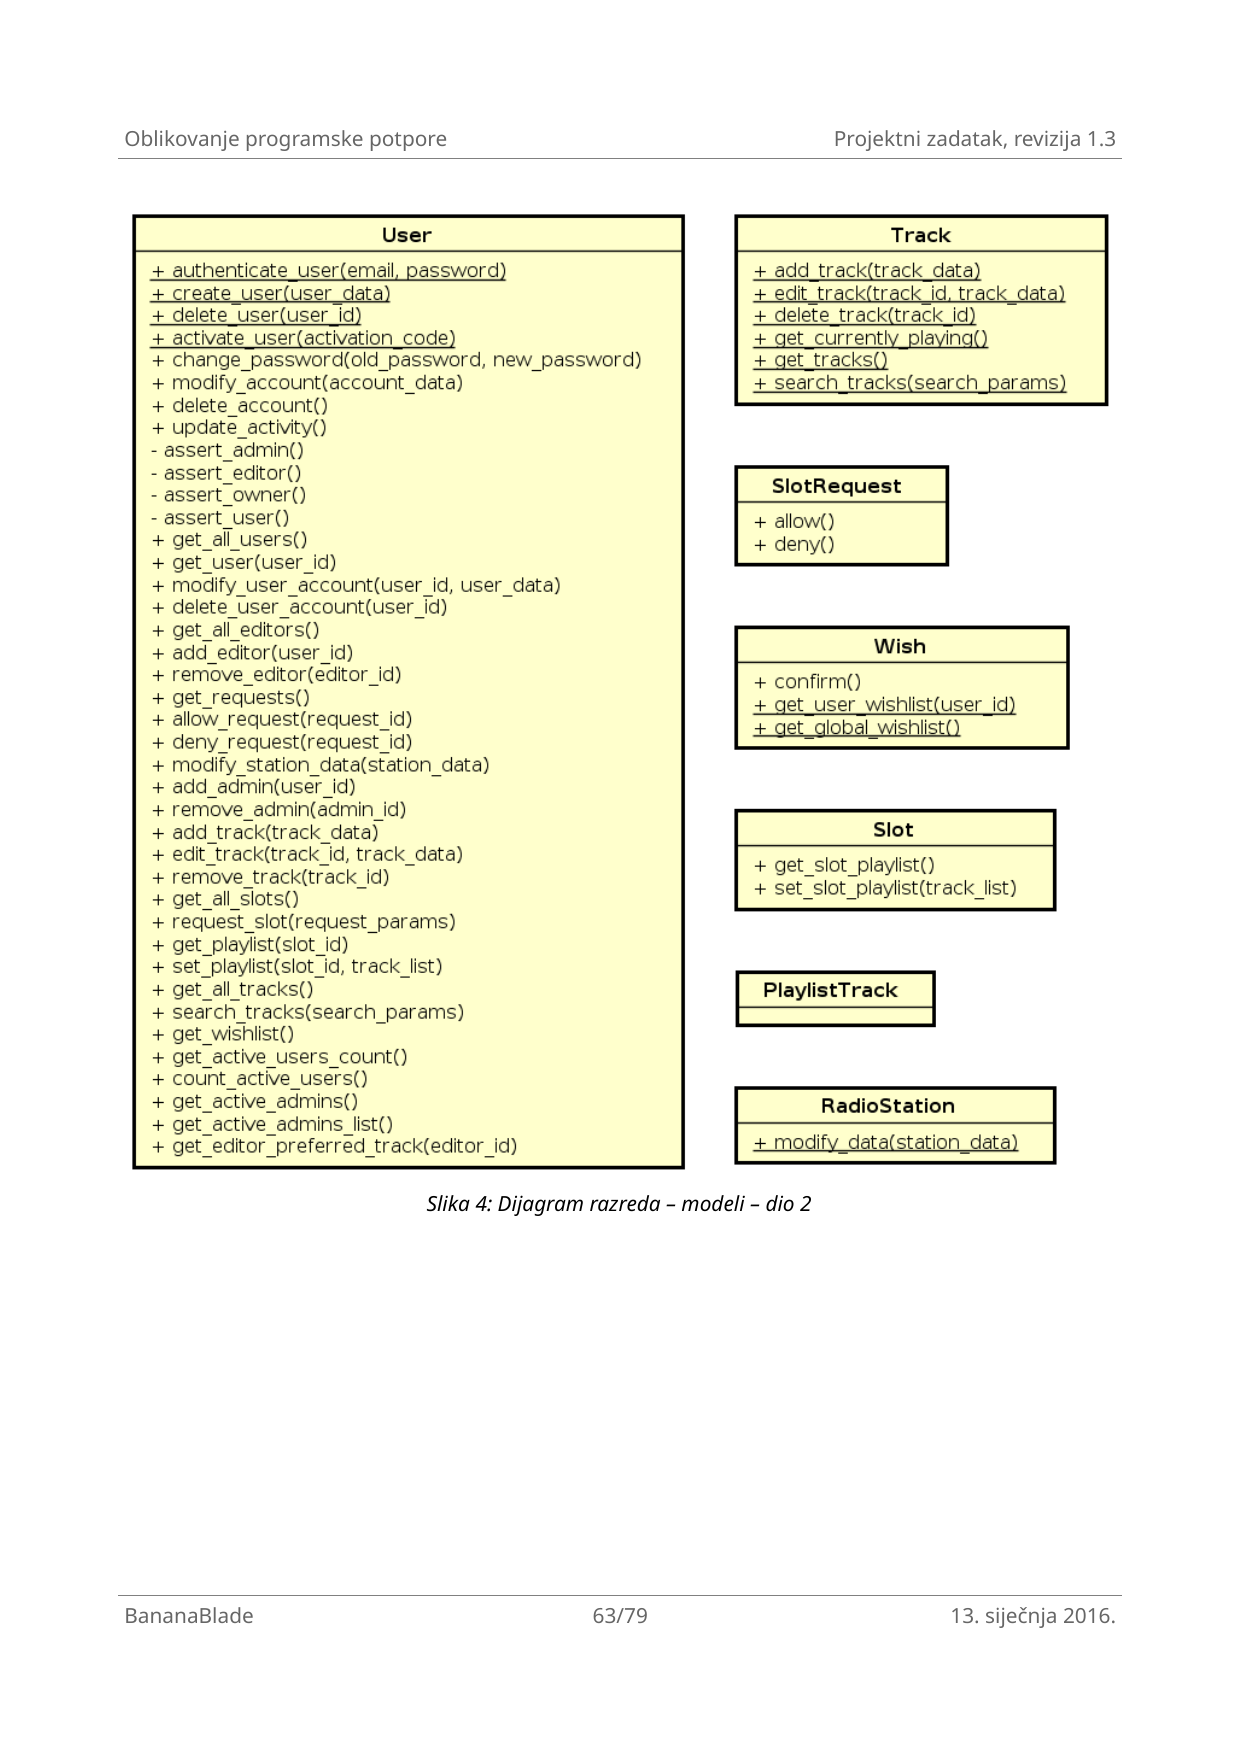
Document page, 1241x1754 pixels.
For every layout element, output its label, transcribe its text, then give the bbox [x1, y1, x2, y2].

picture [118, 200, 1123, 1184]
text Slika 4: Dijagram razreda – modeli – dio 2 [118, 1184, 1122, 1218]
